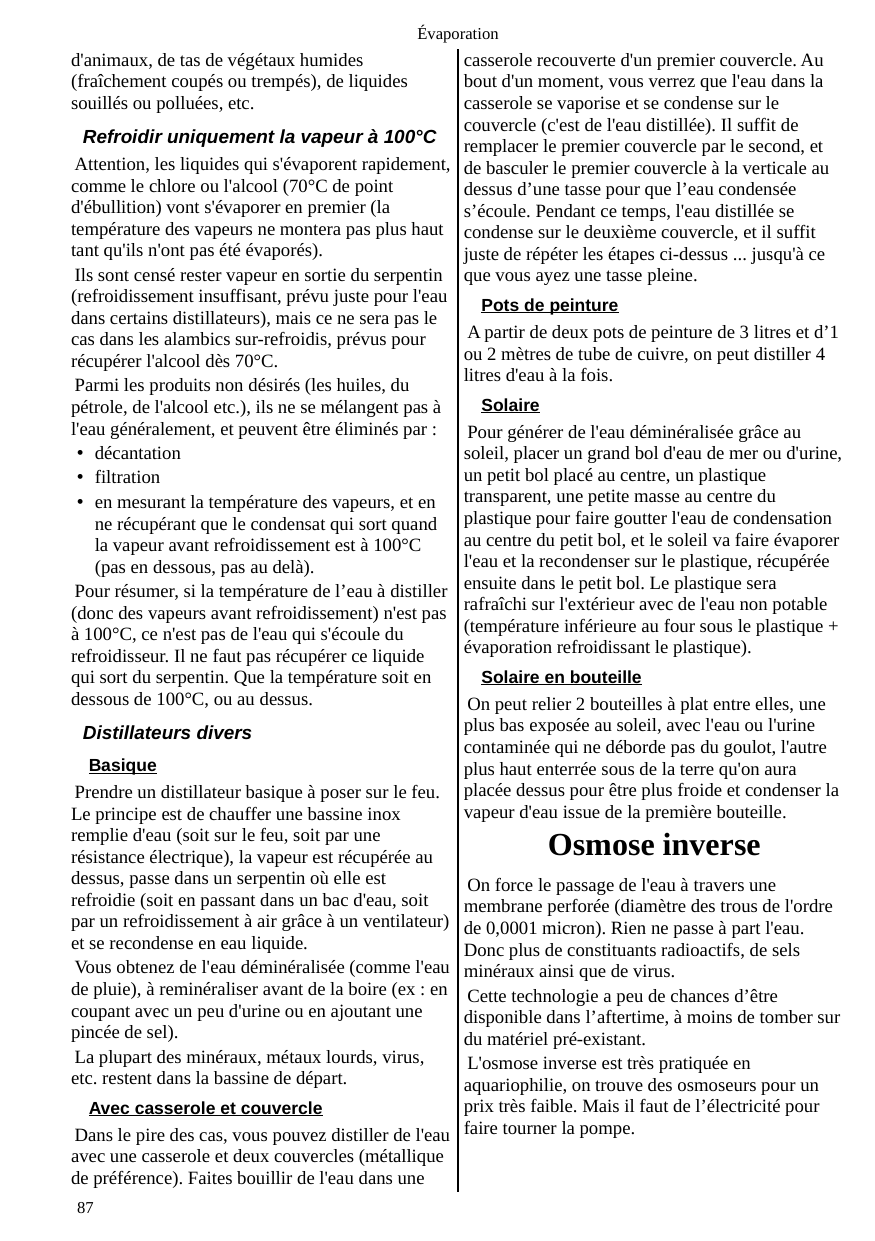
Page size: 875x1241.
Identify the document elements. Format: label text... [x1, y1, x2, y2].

text Parmi les produits non désirés (les huiles, du pétrole, de l'alcool etc.), ils ne se mélangent pas à l'eau généralement, et peuvent être éliminés par : [71, 374, 452, 439]
list en mesurant la température des vapeurs, et en ne récupérant que le condensat qui sort quand la vapeur avant refroidissement est à 100°C (pas en dessous, pas au delà). [77, 491, 452, 577]
text d'animaux, de tas de végétaux humides (fraîchement coupés ou trempés), de liquides souillés ou polluées, etc. [71, 49, 452, 113]
text L'osmose inverse est très pratiquée en aquariophilie, on trouve des osmoseurs pour un prix très faible. Mais il faut de l’électricité pour faire tourner la pompe. [463, 1052, 844, 1138]
list décantation [77, 442, 452, 463]
text Attention, les liquides qui s'évaporent rapidement, comme le chlore ou l'alcool (70°C de point d'ébullition) vont s'évaporer en premier (la température des vapeurs ne montera pas plus haut tant qu'ils n'ont pas été évaporés). [71, 153, 452, 261]
text Cette technologie a peu de chances d’être disponible dans l’aftertime, à moins de tomber sur du matériel pré-existant. [463, 984, 844, 1049]
subtitle Osmose inverse [463, 825, 844, 862]
text On peut relier 2 bouteilles à plat entre elles, une plus bas exposée au soleil, avec l'eau ou l'urine contaminée qui ne déborde pas du goulot, l'autre plus haut enterrée sous de la terre qu'on aura placée dessus pour être plus froide et condenser la vapeur d'eau issue de la première bouteille. [463, 693, 844, 822]
subtitle Refroidir uniquement la vapeur à 100°C [83, 125, 452, 147]
text Pour générer de l'eau déminéralisée grâce au soleil, placer un grand bol d'eau de mer ou d'urine, un petit bol placé au centre, un plastique transparent, une petite masse au centre du plastique pour faire goutter l'eau de condensation au centre du petit bol, et le soleil va faire évaporer l'eau et la recondenser sur le plastique, récupérée ensuite dans le petit bol. Le plastique sera rafraîchi sur l'extérieur avec de l'eau non potable (température inférieure au four sous le plastique + évaporation refroidissant le plastique). [463, 421, 844, 658]
text Dans le pire des cas, vous pouvez distiller de l'eau avec une casserole et deux couvercles (métallique de préférence). Faites bouillir de l'eau dans une [71, 1124, 452, 1188]
subtitle Solaire [481, 394, 844, 415]
subtitle Avec casserole et couvercle [88, 1098, 452, 1118]
text casserole recouverte d'un premier couvercle. Au bout d'un moment, vous verrez que l'eau dans la casserole se vaporise et se condense sur le couvercle (c'est de l'eau distillée). Il suffit de remplacer le premier couvercle par le second, et de basculer le premier couvercle à la verticale au dessus d’une tasse pour que l’eau condensée s’écoule. Pendant ce temps, l'eau distillée se condense sur le deuxième couvercle, et il suffit juste de répéter les étapes ci-dessus ... jusqu'à ce que vous ayez une tasse pleine. [463, 49, 844, 286]
text On force le passage de l'eau à travers une membrane perforée (diamètre des trous de l'ordre de 0,0001 micron). Rien ne passe à part l'eau. Donc plus de constituants radioactifs, de sels minéraux ainsi que de virus. [463, 874, 844, 982]
subtitle Solaire en bouteille [481, 667, 844, 687]
subtitle Distillateurs divers [83, 721, 452, 743]
text Prendre un distillateur basique à poser sur le feu. Le principe est de chauffer une bassine inox remplie d'eau (soit sur le feu, soit par une résistance électrique), la vapeur est récupérée au dessus, passe dans un serpentin où elle est refroidie (soit en passant dans un bac d'eau, soit par un refroidissement à air grâce à un ventilateur) et se recondense en eau liquide. [71, 781, 452, 953]
text Vous obtenez de l'eau déminéralisée (comme l'eau de pluie), à reminéraliser avant de la boire (ex : en coupant avec un peu d'urine ou en ajoutant une pincée de sel). [71, 956, 452, 1043]
list filtration [77, 466, 452, 488]
text La plupart des minéraux, métaux lourds, virus, etc. restent dans la bassine de départ. [71, 1046, 452, 1089]
text A partir de deux pots de peinture de 3 litres et d’1 ou 2 mètres de tube de cuivre, on peut distiller 4 litres d'eau à la fois. [463, 321, 844, 386]
subtitle Pots de peinture [481, 295, 844, 315]
subtitle Basique [88, 755, 452, 775]
text Ils sont censé rester vapeur en sortie du serpentin (refroidissement insuffisant, prévu juste pour l'eau dans certains distillateurs), mais ce ne sera pas le cas dans les alambics sur-refroidis, prévus pour récupérer l'alcool dès 70°C. [71, 264, 452, 371]
text Pour résumer, si la température de l’eau à distiller (donc des vapeurs avant refroidissement) n'est pas à 100°C, ce n'est pas de l'eau qui s'écoule du refroidisseur. Il ne faut pas récupérer ce liquide qui sort du serpentin. Que la température soit en dessous de 100°C, ou au dessus. [71, 580, 452, 709]
